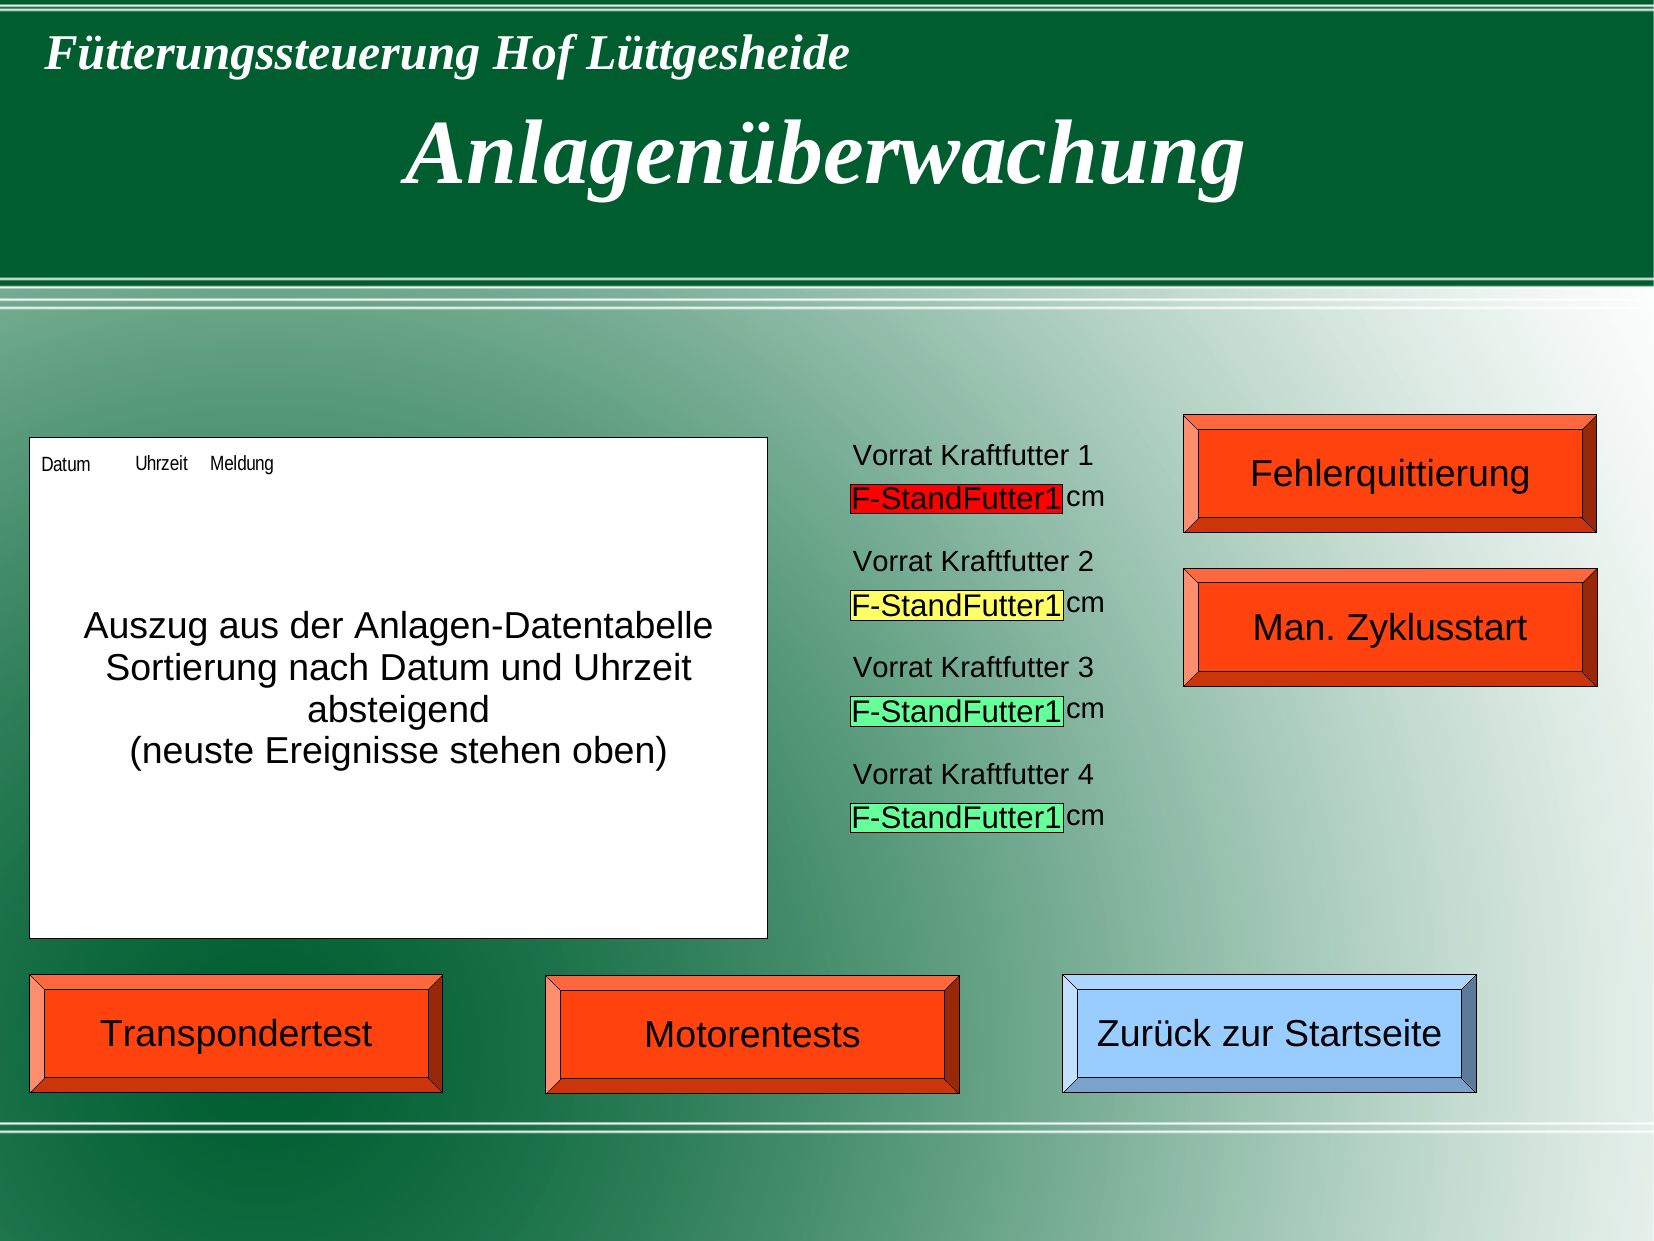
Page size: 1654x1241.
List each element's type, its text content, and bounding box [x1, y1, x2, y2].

text_box F-StandFutter1 [850, 590, 1051, 621]
text_box Auszug aus der Anlagen-Datentabelle Sortierung nach Datum und Uhrzeit absteigend (neuste Ereignisse stehen oben) [29, 437, 768, 939]
title Anlagenüberwachung [82, 49, 1571, 257]
text_box Fütterungssteuerung Hof Lüttgesheide [29, 17, 866, 89]
picture [0, 0, 1654, 1241]
text_box Man. Zyklusstart [1199, 583, 1582, 671]
text_box cm [1051, 578, 1183, 627]
text_box Fehlerquittierung [1199, 430, 1582, 517]
text_box Transpondertest [45, 990, 428, 1077]
text_box F-StandFutter1 [850, 803, 1051, 833]
text_box Zurück zur Startseite [1078, 990, 1461, 1077]
text_box Motorentests [561, 991, 944, 1078]
text_box Vorrat Kraftfutter 1 [837, 431, 1166, 479]
text_box F-StandFutter1 [850, 696, 1051, 727]
chart [39, 451, 647, 901]
text_box F-StandFutter1 [850, 484, 1051, 514]
text_box cm [1051, 685, 1394, 733]
text_box Vorrat Kraftfutter 3 [838, 644, 1166, 692]
text_box cm [1051, 472, 1394, 521]
text_box Vorrat Kraftfutter 4 [838, 750, 1166, 798]
text_box Vorrat Kraftfutter 2 [838, 537, 1166, 586]
text_box cm [1051, 791, 1394, 839]
